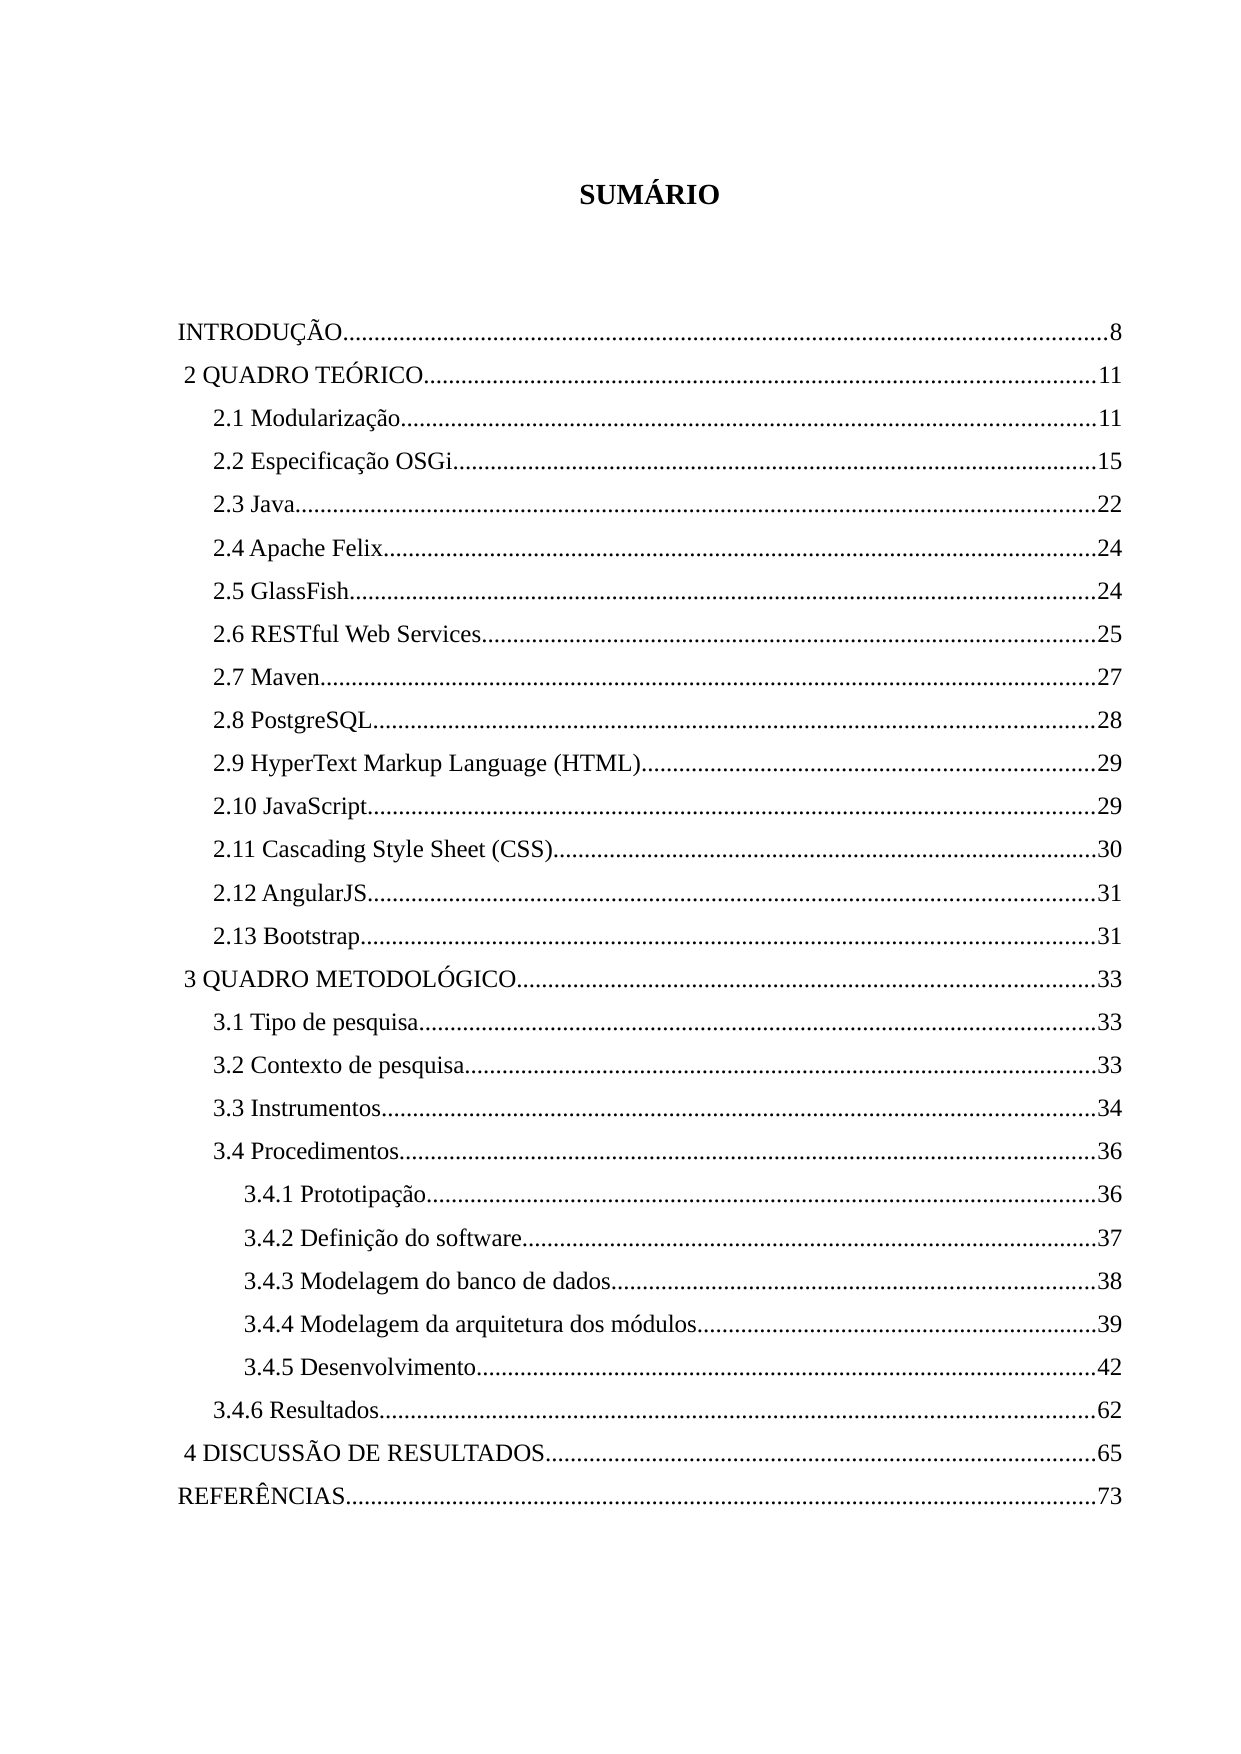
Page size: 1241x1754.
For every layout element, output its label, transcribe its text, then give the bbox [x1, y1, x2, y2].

text 3.4.4 Modelagem da arquitetura dos módulos 39 [237, 1309, 1122, 1338]
text 2.7 Maven 27 [207, 662, 1122, 691]
text 2.11 Cascading Style Sheet (CSS) 30 [207, 834, 1122, 863]
text Sumário [177, 177, 1122, 211]
text 2.1 Modularização 11 [207, 403, 1122, 432]
text 2.5 GlassFish 24 [207, 576, 1122, 604]
text 3.4.5 Desenvolvimento 42 [237, 1352, 1122, 1381]
text Referências 73 [177, 1481, 1122, 1510]
text Introdução 8 [177, 317, 1122, 346]
text 3.4.3 Modelagem do banco de dados 38 [237, 1266, 1122, 1294]
text 2.6 RESTful Web Services 25 [207, 619, 1122, 648]
text 2.10 JavaScript 29 [207, 791, 1122, 820]
text 2.12 AngularJS 31 [207, 878, 1122, 906]
text 3.4.1 Prototipação 36 [237, 1179, 1122, 1208]
text 2.3 Java 22 [207, 489, 1122, 518]
text 4 Discussão de resultados 65 [177, 1438, 1122, 1467]
text 3.1 Tipo de pesquisa 33 [207, 1007, 1122, 1036]
text 3.4 Procedimentos 36 [207, 1136, 1122, 1165]
text 3.4.2 Definição do software 37 [237, 1223, 1122, 1251]
text 2.2 Especificação OSGi 15 [207, 446, 1122, 475]
text 2.13 Bootstrap 31 [207, 921, 1122, 949]
text 2.4 Apache Felix 24 [207, 533, 1122, 561]
text 3.4.6 Resultados 62 [207, 1395, 1122, 1424]
text 2 Quadro teórico 11 [177, 360, 1122, 389]
text 2.8 PostgreSQL 28 [207, 705, 1122, 734]
text 3.3 Instrumentos 34 [207, 1093, 1122, 1122]
text 3.2 Contexto de pesquisa 33 [207, 1050, 1122, 1079]
text 3 Quadro metodológico 33 [177, 964, 1122, 993]
text 2.9 HyperText Markup Language (HTML) 29 [207, 748, 1122, 777]
